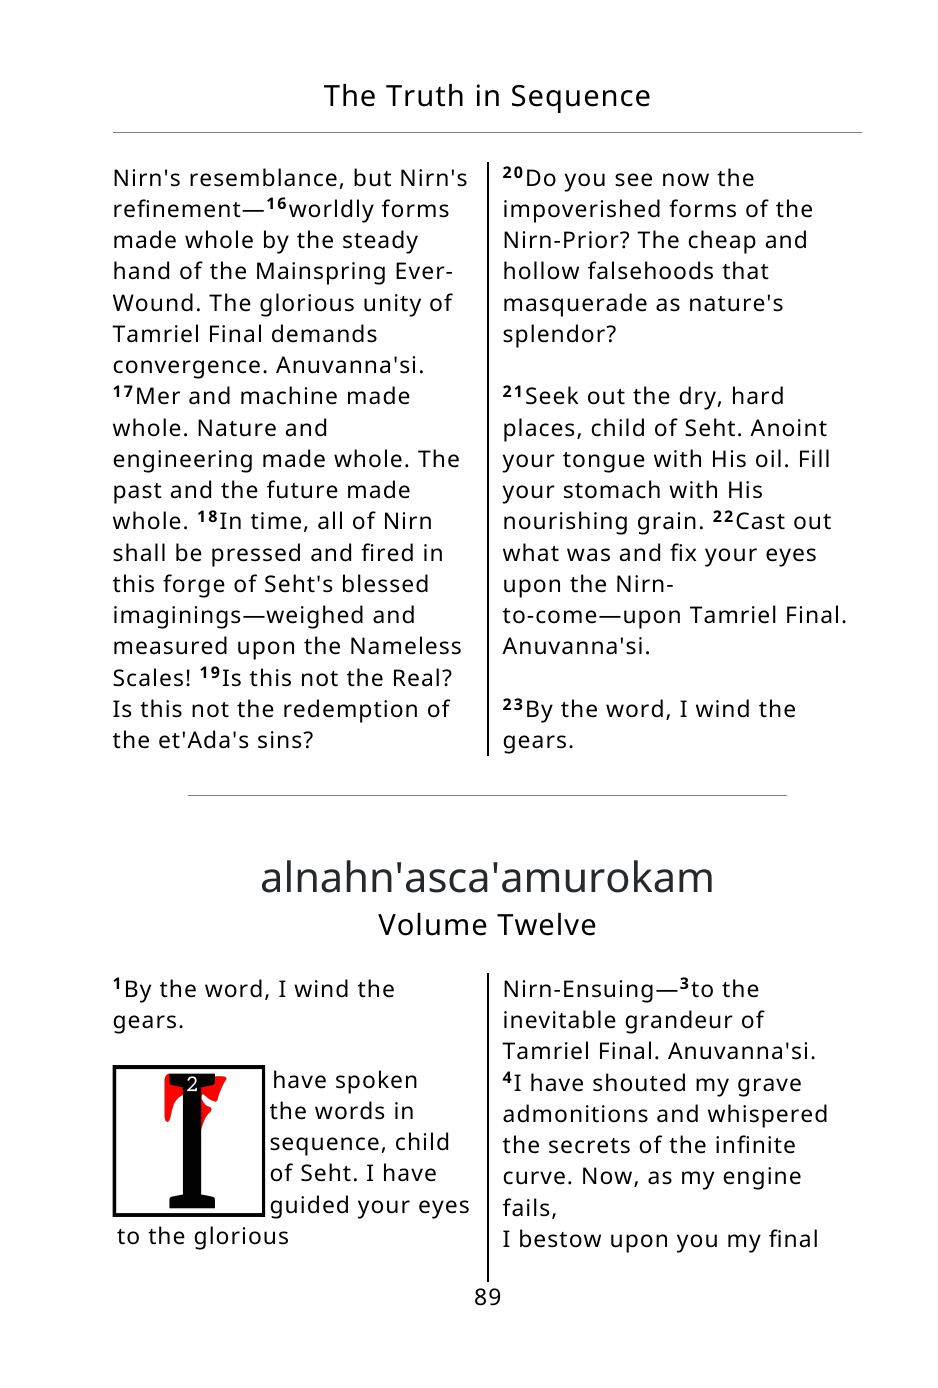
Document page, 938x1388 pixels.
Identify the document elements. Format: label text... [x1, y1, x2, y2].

text the words in [265, 1095, 472, 1126]
text Nirn-Ensuing—3to the inevitable grandeur of Tamriel Final. Anuvanna'si. 4I have shouted my grave admonitions and whispered the secrets of the infinite curve. Now, as my engine fails, I bestow upon you my final [502, 973, 862, 1254]
text have spoken [112, 1064, 472, 1095]
text 20Do you see now the impoverished forms of the Nirn-Prior? The cheap and hollow falsehoods that masquerade as nature's splendor? [502, 162, 862, 349]
text 1By the word, I wind the gears. [112, 973, 472, 1035]
text Volume Twelve [112, 904, 862, 944]
text to the glorious [112, 1220, 472, 1251]
text guided your eyes [112, 1189, 472, 1220]
text 23By the word, I wind the gears. [502, 693, 862, 755]
subtitle alnahn'asca'amurokam [112, 848, 862, 904]
text 21Seek out the dry, hard places, child of Seht. Anoint your tongue with His oil. Fill your stomach with His nourishing grain. 22Cast out what was and fix your eyes upon the Nirn- to-come—upon Tamriel Final. Anuvanna'si. [502, 380, 862, 662]
text of Seht. I have [265, 1157, 472, 1189]
text Nirn's resemblance, but Nirn's refinement—16worldly forms made whole by the steady hand of the Mainspring Ever-Wound. The glorious unity of Tamriel Final demands convergence. Anuvanna'si. 17Mer and machine made whole. Nature and engineering made whole. The past and the future made whole. 18In time, all of Nirn shall be pressed and fired in this forge of Seht's blessed imaginings—weighed and measured upon the Nameless Scales! 19Is this not the Real? Is this not the redemption of the et'Ada's sins? [112, 162, 472, 755]
picture [112, 1065, 265, 1217]
text sequence, child [265, 1126, 472, 1157]
text The Truth in Sequence [112, 75, 862, 115]
